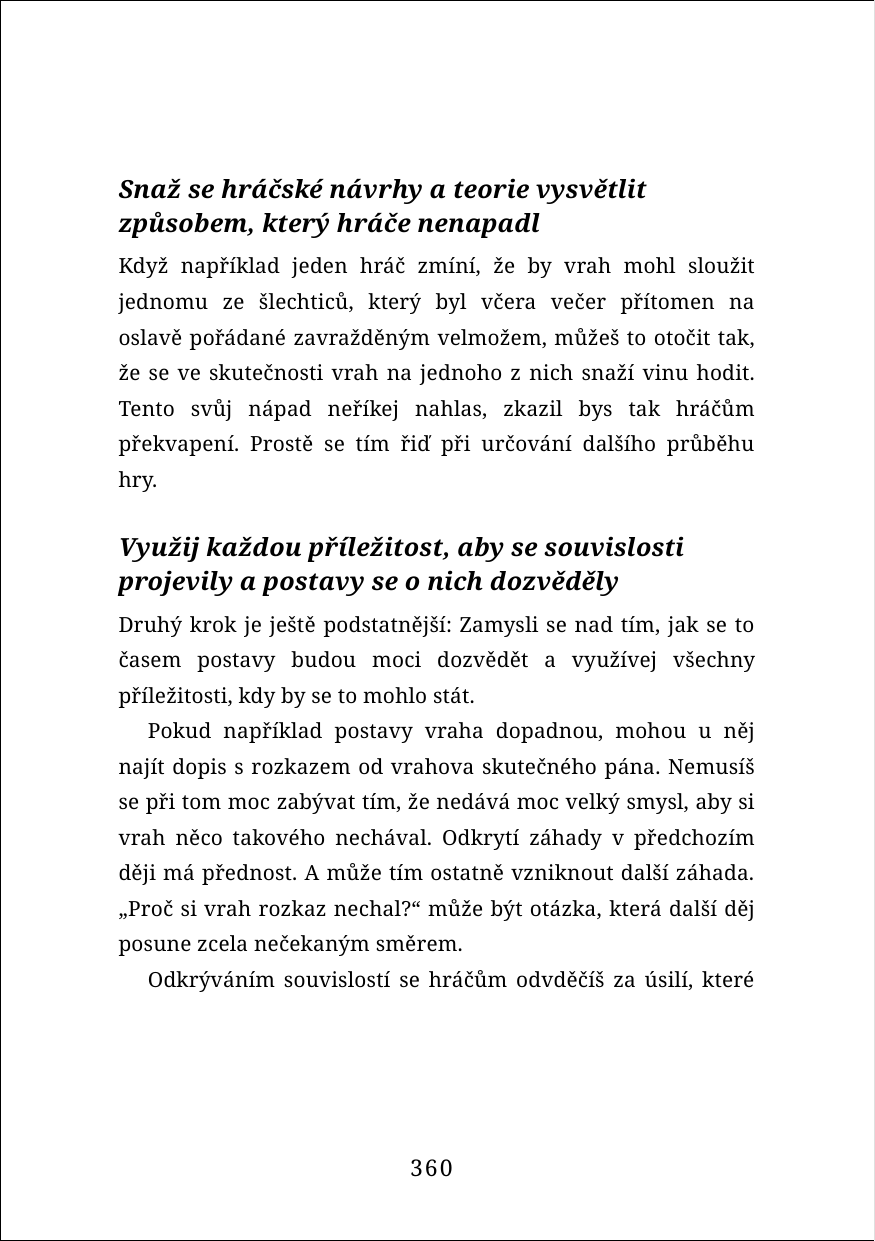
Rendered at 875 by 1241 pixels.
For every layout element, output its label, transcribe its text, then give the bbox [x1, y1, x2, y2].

subtitle Snaž se hráčské návrhy a teorie vysvětlit způsobem, který hráče nenapadl [118, 172, 756, 240]
text Druhý krok je ještě podstatnější: Zamysli se nad tím, jak se to časem postavy budou moci dozvědět a využívej všechny příležitosti, kdy by se to mohlo stát. Pokud například postavy vraha dopadnou, mohou u něj najít dopis s rozkazem od vrahova skutečného pána. Nemusíš se při tom moc zabývat tím, že nedává moc velký smysl, aby si vrah něco takového nechával. Odkrytí záhady v předchozím ději má přednost. A může tím ostatně vzniknout další záhada. „Proč si vrah rozkaz nechal?“ může být otázka, která další děj posune zcela nečekaným směrem. Odkrýváním souvislostí se hráčům odvděčíš za úsilí, které [118, 610, 756, 993]
text Když například jeden hráč zmíní, že by vrah mohl sloužit jednomu ze šlechticů, který byl včera večer přítomen na oslavě pořádané zavražděným velmožem, můžeš to otočit tak, že se ve skutečnosti vrah na jednoho z nich snaží vinu hodit. Tento svůj nápad neříkej nahlas, zkazil bys tak hráčům překvapení. Prostě se tím řiď při určování dalšího průběhu hry. [118, 252, 756, 493]
subtitle Využij každou příležitost, aby se souvislosti projevily a postavy se o nich dozvěděly [118, 530, 756, 598]
